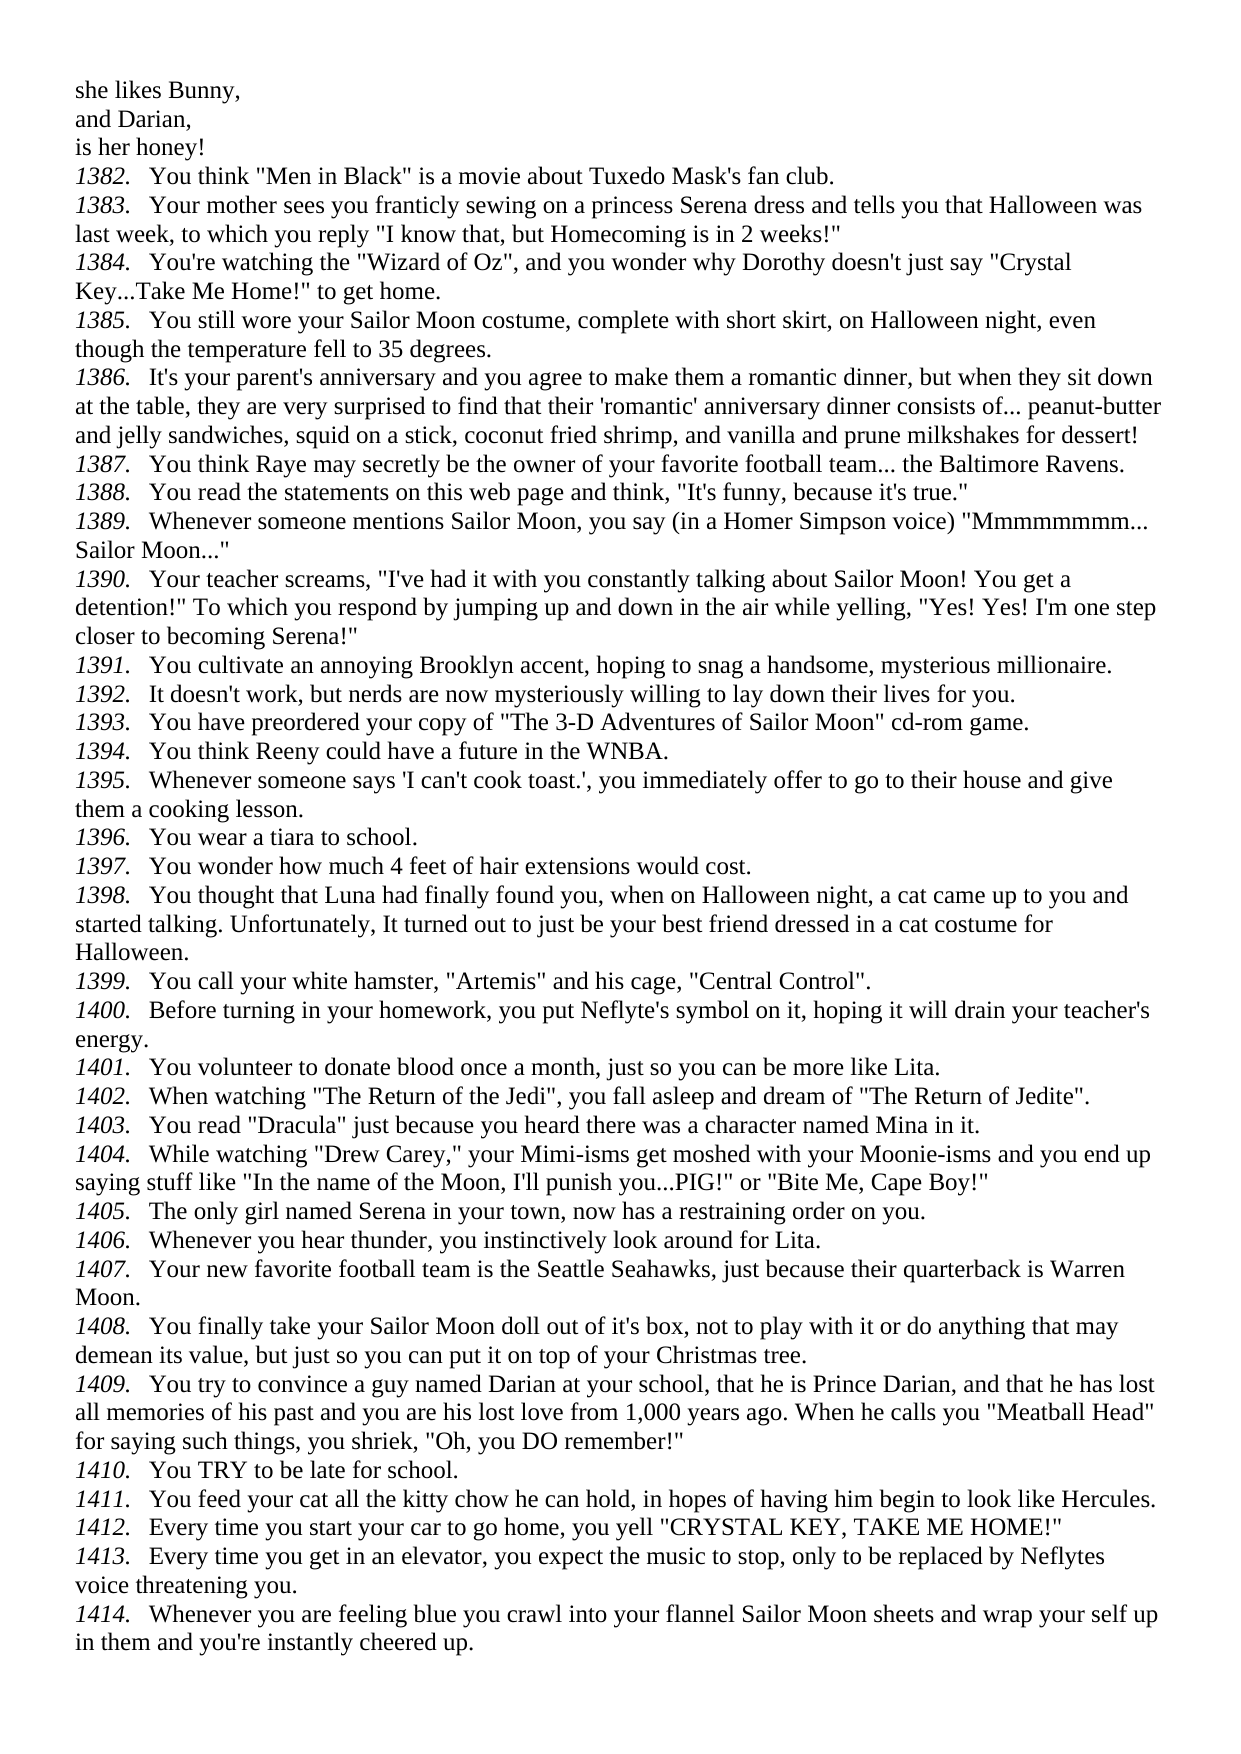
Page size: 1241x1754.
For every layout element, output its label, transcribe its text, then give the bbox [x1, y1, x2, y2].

list You TRY to be late for school. [75, 1455, 1165, 1484]
list You feed your cat all the kitty chow he can hold, in hopes of having him begin to look like Hercules. [75, 1484, 1165, 1512]
list Your mother sees you franticly sewing on a princess Serena dress and tells you that Halloween was last week, to which you reply "I know that, but Homecoming is in 2 weeks!" [75, 190, 1165, 247]
list You read "Dracula" just because you heard there was a character named Mina in it. [75, 1110, 1165, 1139]
list While watching "Drew Carey," your Mimi-isms get moshed with your Moonie-isms and you end up saying stuff like "In the name of the Moon, I'll punish you...PIG!" or "Bite Me, Cape Boy!" [75, 1139, 1165, 1196]
list You read the statements on this web page and think, "It's funny, because it's true." [75, 477, 1165, 506]
list Before turning in your homework, you put Neflyte's symbol on it, hoping it will drain your teacher's energy. [75, 995, 1165, 1052]
list You thought that Luna had finally found you, when on Halloween night, a cat came up to you and started talking. Unfortunately, It turned out to just be your best friend dressed in a cat costume for Halloween. [75, 880, 1165, 966]
list You wonder how much 4 feet of hair extensions would cost. [75, 851, 1165, 880]
list You think Reeny could have a future in the WNBA. [75, 736, 1165, 765]
list Whenever you are feeling blue you crawl into your flannel Sailor Moon sheets and wrap your self up in them and you're instantly cheered up. [75, 1599, 1165, 1656]
list You wear a tiara to school. [75, 822, 1165, 851]
list You still wore your Sailor Moon costume, complete with short skirt, on Halloween night, even though the temperature fell to 35 degrees. [75, 305, 1165, 362]
list You're watching the "Wizard of Oz", and you wonder why Dorothy doesn't just say "Crystal Key...Take Me Home!" to get home. [75, 247, 1165, 305]
list When watching "The Return of the Jedi", you fall asleep and dream of "The Return of Jedite". [75, 1081, 1165, 1110]
list You finally take your Sailor Moon doll out of it's box, not to play with it or do anything that may demean its value, but just so you can put it on top of your Christmas tree. [75, 1311, 1165, 1369]
list You think "Men in Black" is a movie about Tuxedo Mask's fan club. [75, 161, 1165, 190]
list You volunteer to donate blood once a month, just so you can be more like Lita. [75, 1052, 1165, 1081]
list The only girl named Serena in your town, now has a restraining order on you. [75, 1196, 1165, 1225]
list Your new favorite football team is the Seattle Seahawks, just because their quarterback is Warren Moon. [75, 1254, 1165, 1311]
list Whenever someone mentions Sailor Moon, you say (in a Homer Simpson voice) "Mmmmmmmm... Sailor Moon..." [75, 506, 1165, 564]
list You think Raye may secretly be the owner of your favorite football team... the Baltimore Ravens. [75, 449, 1165, 477]
list Whenever you hear thunder, you instinctively look around for Lita. [75, 1225, 1165, 1254]
list she likes Bunny, and Darian, is her honey! [75, 75, 1165, 161]
list You cultivate an annoying Brooklyn accent, hoping to snag a handsome, mysterious millionaire. [75, 650, 1165, 679]
list It's your parent's anniversary and you agree to make them a romantic dinner, but when they sit down at the table, they are very surprised to find that their 'romantic' anniversary dinner consists of... peanut-butter and jelly sandwiches, squid on a stick, coconut fried shrimp, and vanilla and prune milkshakes for dessert! [75, 362, 1165, 449]
list Your teacher screams, "I've had it with you constantly talking about Sailor Moon! You get a detention!" To which you respond by jumping up and down in the air while yelling, "Yes! Yes! I'm one step closer to becoming Serena!" [75, 564, 1165, 650]
list Every time you get in an elevator, you expect the music to stop, only to be replaced by Neflytes voice threatening you. [75, 1541, 1165, 1599]
list Every time you start your car to go home, you yell "CRYSTAL KEY, TAKE ME HOME!" [75, 1512, 1165, 1541]
list Whenever someone says 'I can't cook toast.', you immediately offer to go to their house and give them a cooking lesson. [75, 765, 1165, 822]
list It doesn't work, but nerds are now mysteriously willing to lay down their lives for you. [75, 679, 1165, 707]
list You have preordered your copy of "The 3-D Adventures of Sailor Moon" cd-rom game. [75, 707, 1165, 736]
list You call your white hamster, "Artemis" and his cage, "Central Control". [75, 966, 1165, 995]
list You try to convince a guy named Darian at your school, that he is Prince Darian, and that he has lost all memories of his past and you are his lost love from 1,000 years ago. When he calls you "Meatball Head" for saying such things, you shriek, "Oh, you DO remember!" [75, 1369, 1165, 1455]
